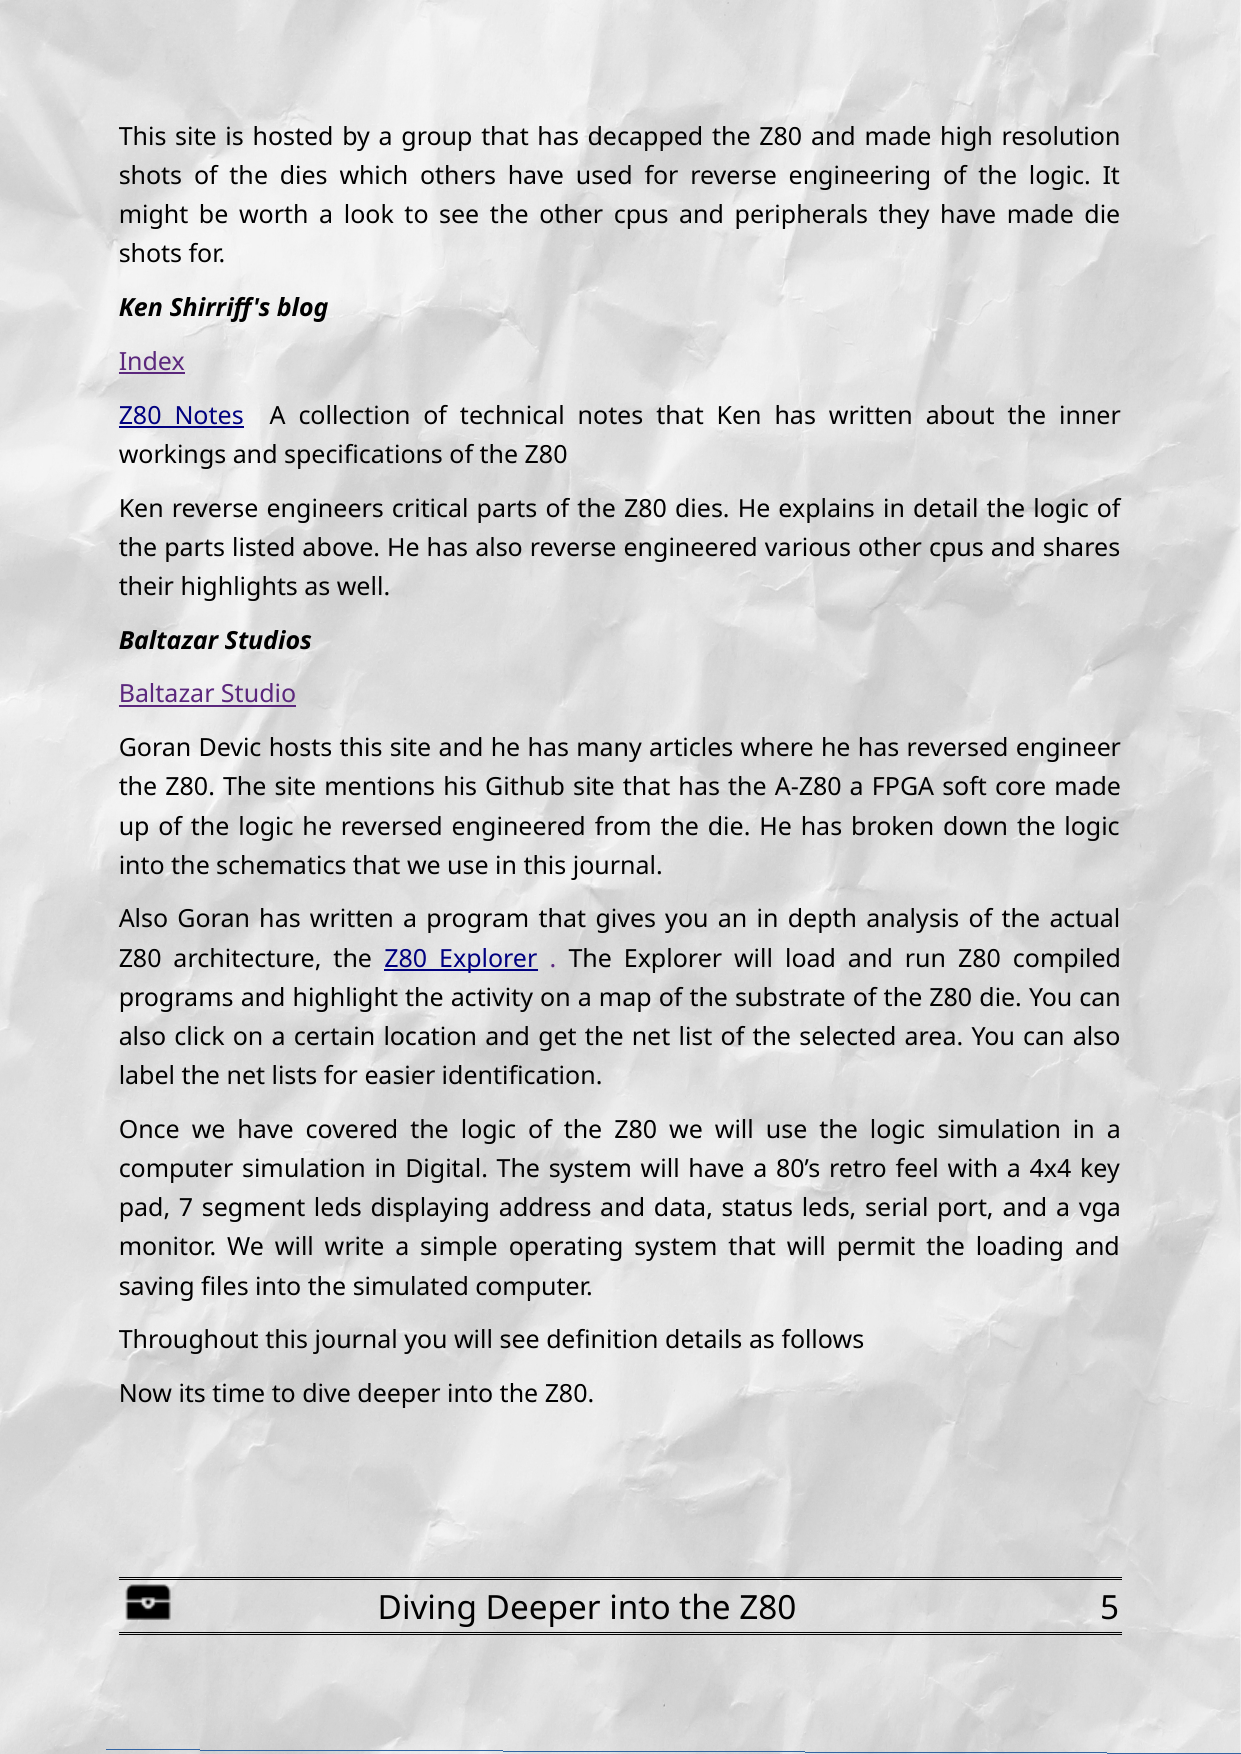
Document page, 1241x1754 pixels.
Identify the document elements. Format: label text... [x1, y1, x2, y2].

text Baltazar Studios [118, 622, 1122, 656]
text Ken Shirriff's blog [118, 290, 1122, 324]
text Index [118, 343, 1122, 378]
text Z80 Notes A collection of technical notes that Ken has written about the inner workings and specifications of the Z80 [118, 397, 1122, 471]
text Throughout this journal you will see definition details as follows [118, 1322, 1122, 1356]
text Once we have covered the logic of the Z80 we will use the logic simulation in a computer simulation in Digital. The system will have a 80’s retro feel with a 4x4 key pad, 7 segment leds displaying address and data, status leds, serial port, and a vga monitor. We will write a simple operating system that will permit the loading and saving files into the simulated computer. [118, 1111, 1122, 1302]
text Goran Devic hosts this site and he has many articles where he has reversed engineer the Z80. The site mentions his Github site that has the A-Z80 a FPGA soft core made up of the logic he reversed engineered from the die. He has broken down the logic into the schematics that we use in this journal. [118, 730, 1122, 881]
text This site is hosted by a group that has decapped the Z80 and made high resolution shots of the dies which others have used for reverse engineering of the logic. It might be worth a look to see the other cpus and peripherals they have made die shots for. [118, 118, 1122, 270]
text Baltazar Studio [118, 676, 1122, 710]
text Also Goran has written a program that gives you an in depth analysis of the actual Z80 architecture, the Z80 Explorer . The Explorer will load and run Z80 compiled programs and highlight the activity on a map of the substrate of the Z80 die. You can also click on a certain location and get the net list of the selected area. You can also label the net lists for easier identification. [118, 901, 1122, 1092]
text Ken reverse engineers critical parts of the Z80 dies. He explains in detail the logic of the parts listed above. He has also reverse engineered various other cpus and shares their highlights as well. [118, 490, 1122, 603]
text Now its time to dive deeper into the Z80. [118, 1376, 1122, 1410]
picture [0, 0, 1241, 1754]
